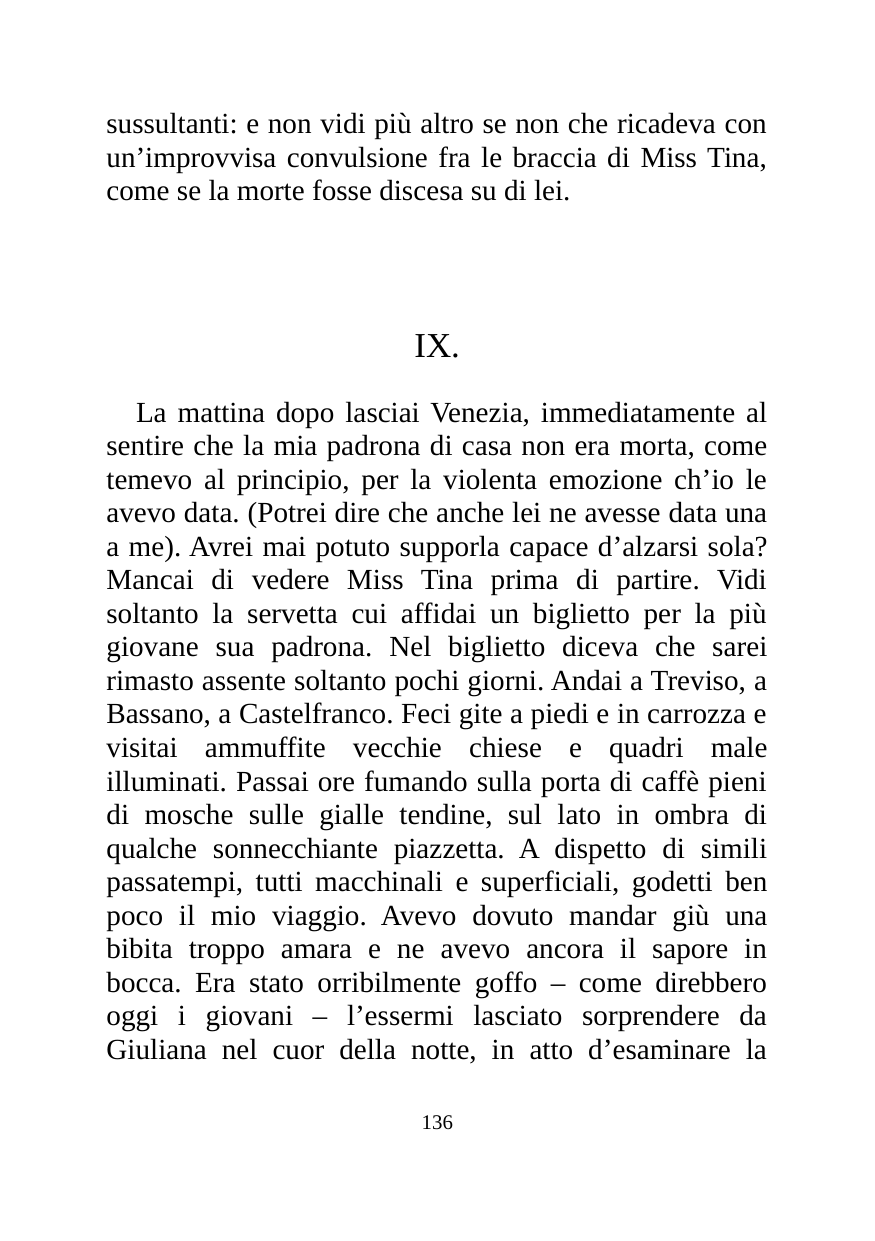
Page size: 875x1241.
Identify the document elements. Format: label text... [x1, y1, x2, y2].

text La mattina dopo lasciai Venezia, immediatamente al sentire che la mia padrona di casa non era morta, come temevo al principio, per la violenta emozione ch’io le avevo data. (Potrei dire che anche lei ne avesse data una a me). Avrei mai potuto supporla capace d’alzarsi sola? Mancai di vedere Miss Tina prima di partire. Vidi soltanto la servetta cui affidai un biglietto per la più giovane sua padrona. Nel biglietto diceva che sarei rimasto assente soltanto pochi giorni. Andai a Treviso, a Bassano, a Castelfranco. Feci gite a piedi e in carrozza e visitai ammuffite vecchie chiese e quadri male illuminati. Passai ore fumando sulla porta di caffè pieni di mosche sulle gialle tendine, sul lato in ombra di qualche sonnecchiante piazzetta. A dispetto di simili passatempi, tutti macchinali e superficiali, godetti ben poco il mio viaggio. Avevo dovuto mandar giù una bibita troppo amara e ne avevo ancora il sapore in bocca. Era stato orribilmente goffo – come direbbero oggi i giovani – l’essermi lasciato sorprendere da Giuliana nel cuor della notte, in atto d’esaminare la [106, 395, 768, 1066]
text sussultanti: e non vidi più altro se non che ricadeva con un’improvvisa convulsione fra le braccia di Miss Tina, come se la morte fosse discesa su di lei. [106, 106, 768, 207]
subtitle IX. [106, 325, 768, 365]
